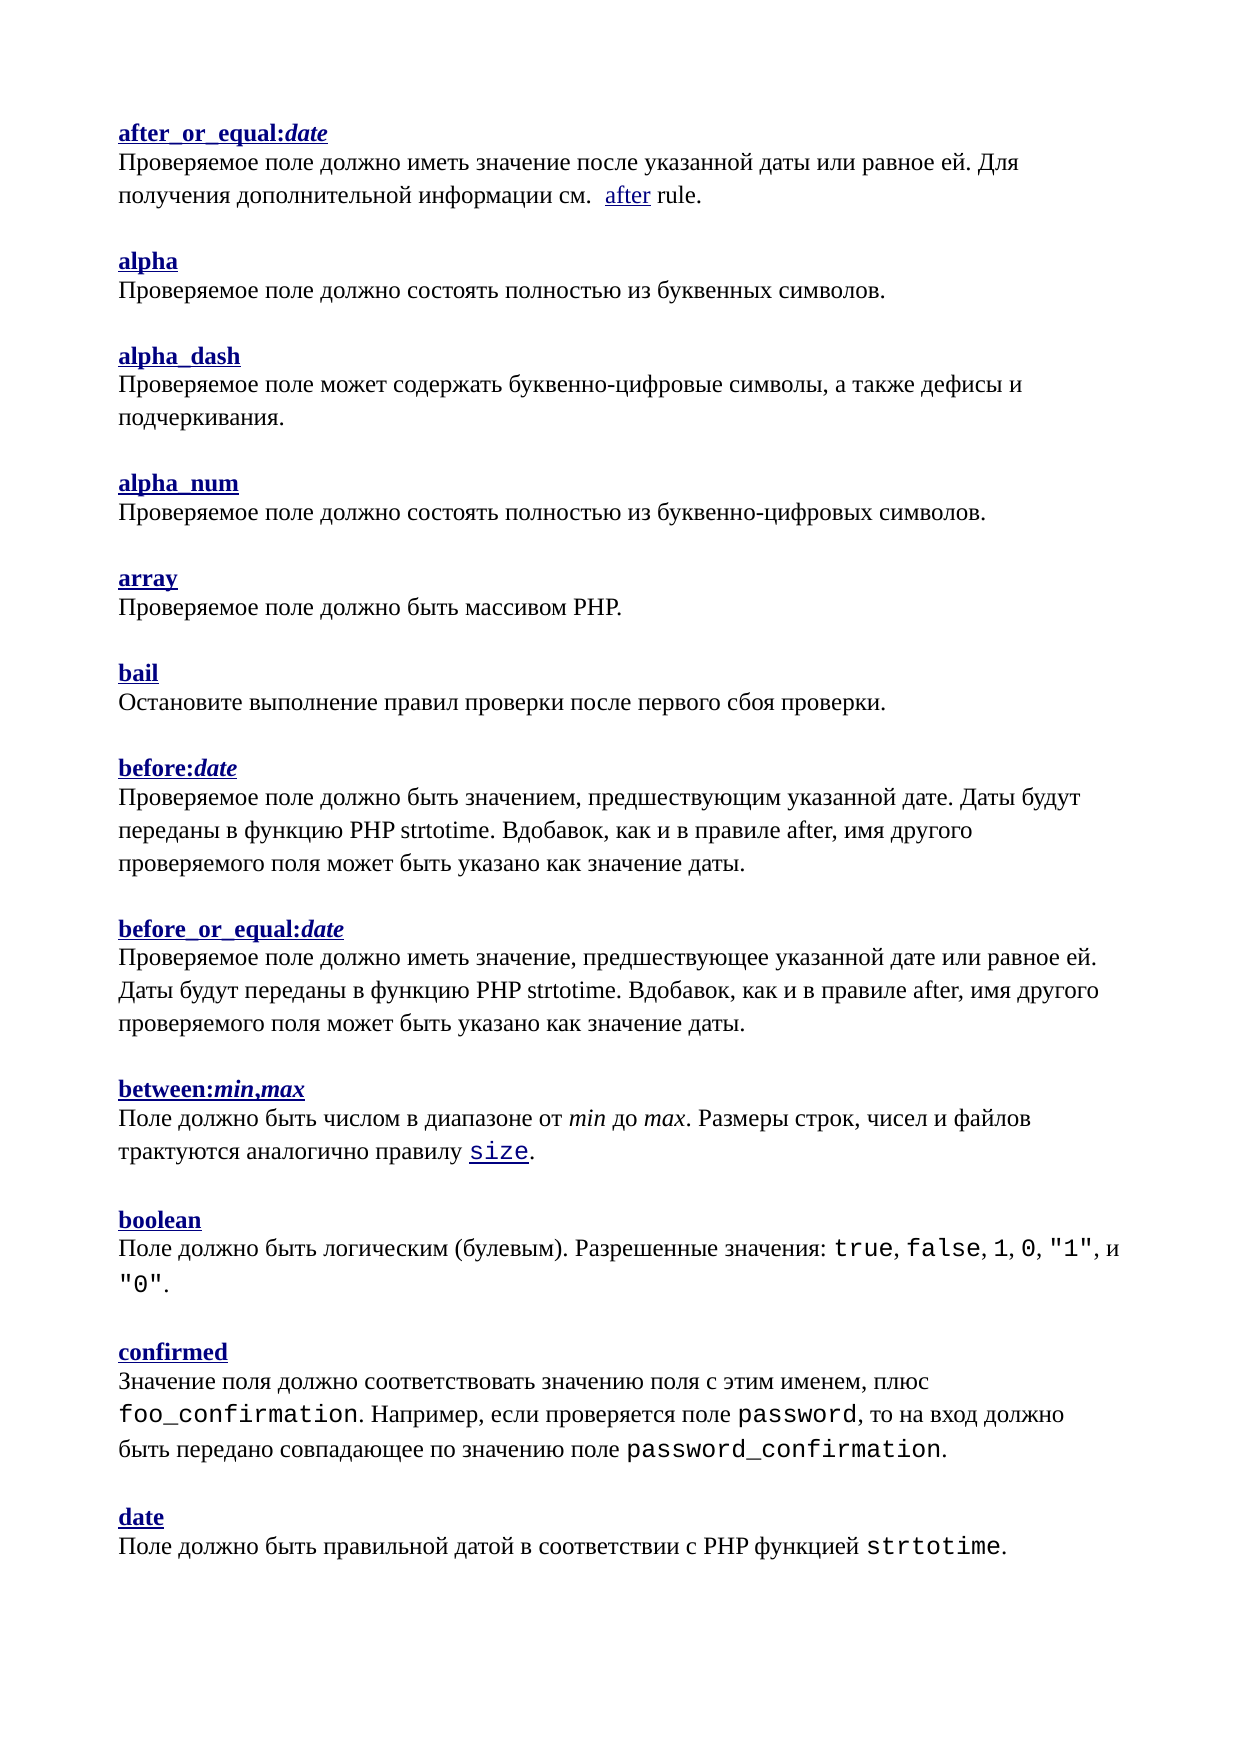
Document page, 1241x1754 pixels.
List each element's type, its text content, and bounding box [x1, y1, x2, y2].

subtitle between:min,max [118, 1074, 1122, 1103]
subtitle array [118, 563, 1122, 592]
text Проверяемое поле может содержать буквенно-цифровые символы, а также дефисы и подчеркивания. [118, 369, 1122, 431]
subtitle confirmed [118, 1337, 1122, 1366]
text Проверяемое поле должно быть значением, предшествующим указанной дате. Даты будут переданы в функцию PHP strtotime. Вдобавок, как и в правиле after, имя другого проверяемого поля может быть указано как значение даты. [118, 782, 1122, 876]
subtitle before:date [118, 753, 1122, 782]
text Поле должно быть логическим (булевым). Разрешенные значения: true, false, 1, 0, "1", и "0". [118, 1233, 1122, 1299]
text Проверяемое поле должно состоять полностью из буквенных символов. [118, 275, 1122, 303]
text Поле должно быть правильной датой в соответствии с PHP функцией strtotime. [118, 1531, 1122, 1562]
subtitle alpha_num [118, 468, 1122, 497]
text Поле должно быть числом в диапазоне от min до max. Размеры строк, чисел и файлов трактуются аналогично правилу size. [118, 1103, 1122, 1167]
subtitle bail [118, 658, 1122, 687]
subtitle alpha_dash [118, 341, 1122, 369]
subtitle alpha [118, 246, 1122, 275]
text Проверяемое поле должно иметь значение после указанной даты или равное ей. Для получения дополнительной информации см. after rule. [118, 147, 1122, 209]
text Значение поля должно соответствовать значению поля с этим именем, плюс foo_confirmation. Например, если проверяется поле password, то на вход должно быть передано совпадающее по значению поле password_confirmation. [118, 1366, 1122, 1465]
subtitle boolean [118, 1205, 1122, 1233]
text Проверяемое поле должно иметь значение, предшествующее указанной дате или равное ей. Даты будут переданы в функцию PHP strtotime. Вдобавок, как и в правиле after, имя другого проверяемого поля может быть указано как значение даты. [118, 942, 1122, 1037]
text Проверяемое поле должно состоять полностью из буквенно-цифровых символов. [118, 497, 1122, 526]
text Проверяемое поле должно быть массивом PHP. [118, 592, 1122, 621]
subtitle after_or_equal:date [118, 118, 1122, 147]
subtitle before_or_equal:date [118, 914, 1122, 942]
text Остановите выполнение правил проверки после первого сбоя проверки. [118, 687, 1122, 716]
subtitle date [118, 1502, 1122, 1531]
